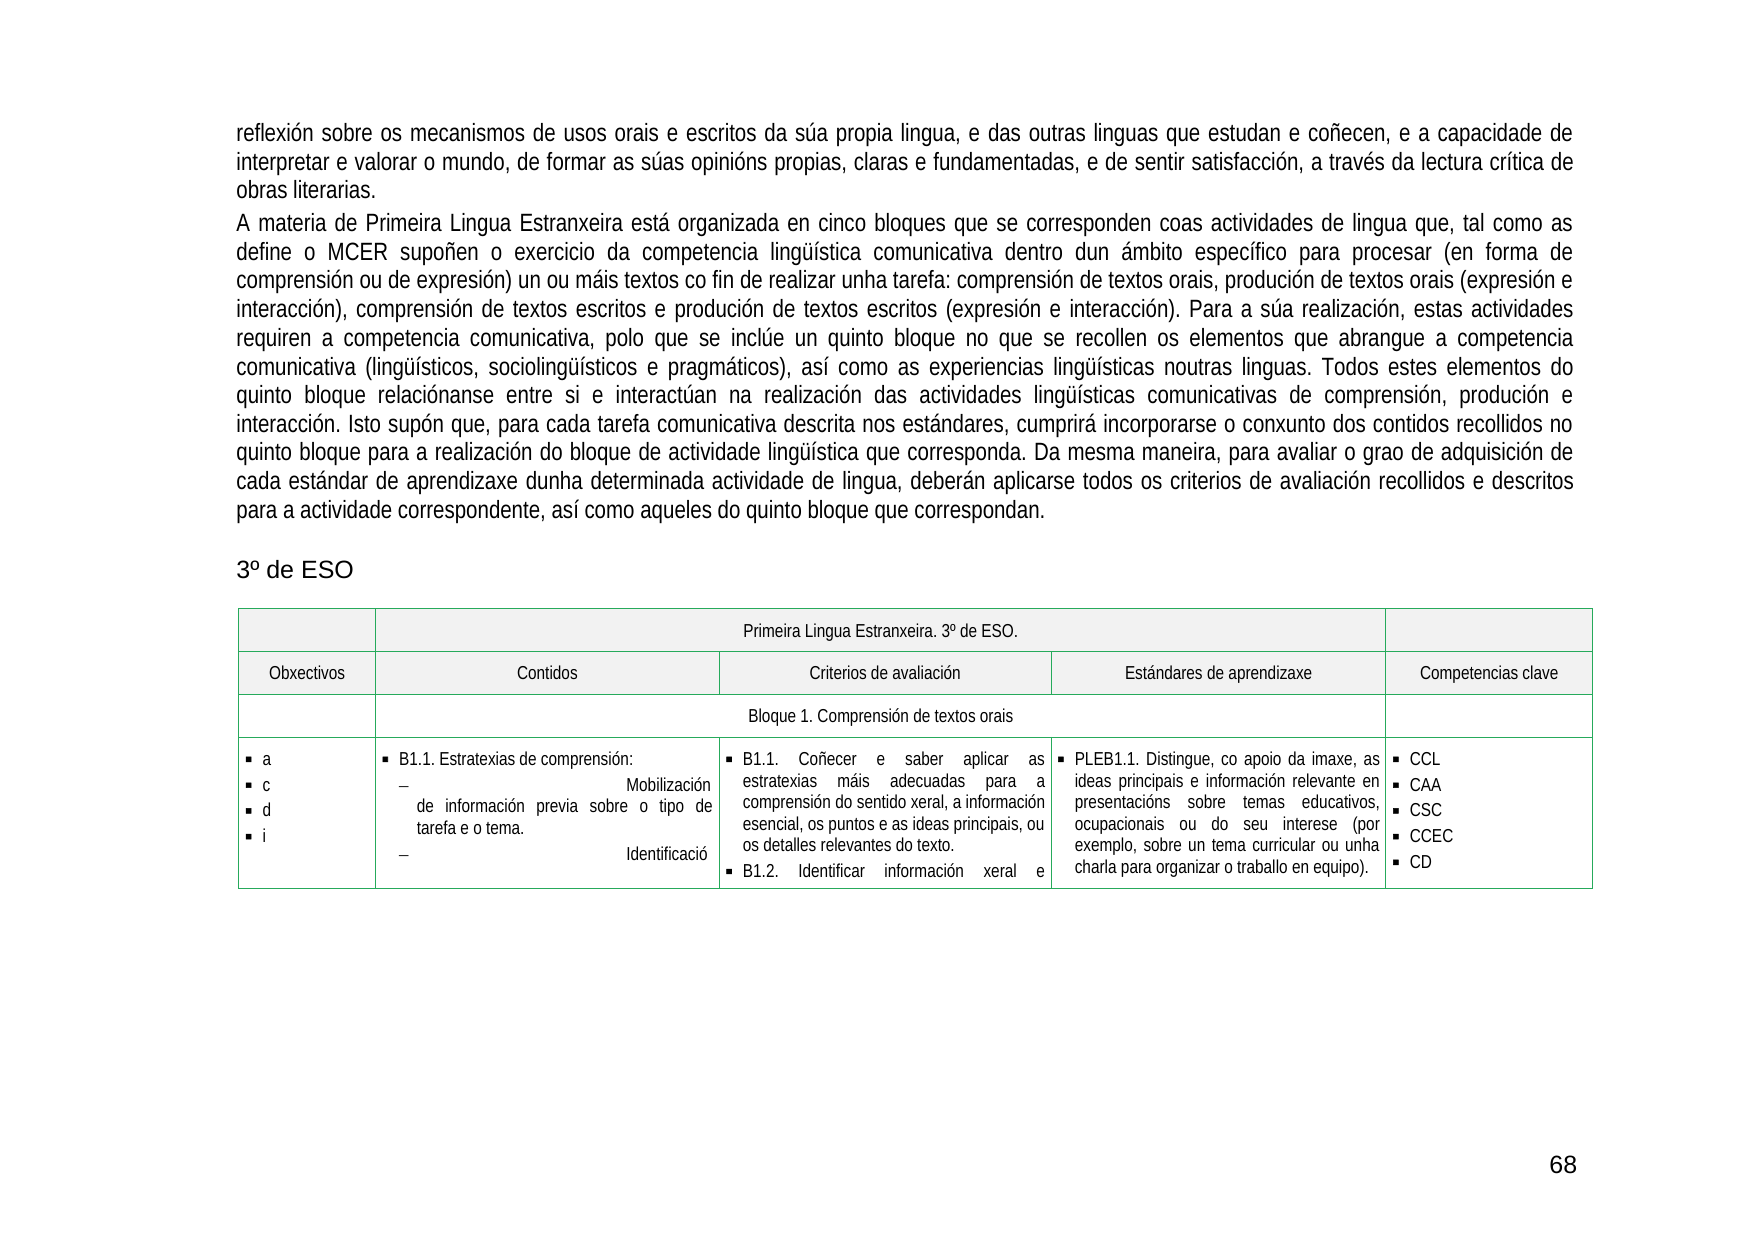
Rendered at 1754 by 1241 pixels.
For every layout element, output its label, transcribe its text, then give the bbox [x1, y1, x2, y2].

text 3º de ESO [236, 554, 1577, 583]
table_cell a c d i [239, 738, 375, 887]
table_header Primeira Lingua Estranxeira. 3º de ESO. [376, 609, 1385, 651]
table_cell B1.1. Coñecer e saber aplicar as estratexias máis adecuadas para a comprensión do sentido xeral, a información esencial, os puntos e as ideas principais, ou os detalles relevantes do texto. B1.2. Identificar información xeral e [720, 738, 1051, 887]
table_header [239, 609, 375, 651]
table_cell Bloque 1. Comprensión de textos orais [376, 695, 1385, 737]
table_cell [1386, 695, 1592, 737]
table_cell [239, 695, 375, 737]
table_cell Criterios de avaliación [720, 652, 1051, 694]
table_cell Contidos [376, 652, 719, 694]
table_cell PLEB1.1. Distingue, co apoio da imaxe, as ideas principais e información relevante en presentacións sobre temas educativos, ocupacionais ou do seu interese (por exemplo, sobre un tema curricular ou unha charla para organizar o traballo en equipo). [1052, 738, 1385, 887]
table_header [1386, 609, 1592, 651]
text A materia de Primeira Lingua Estranxeira está organizada en cinco bloques que se corresponden coas actividades de lingua que, tal como as define o MCER supoñen o exercicio da competencia lingüística comunicativa dentro dun ámbito específico para procesar (en forma de comprensión ou de expresión) un ou máis textos co fin de realizar unha tarefa: comprensión de textos orais, produción de textos orais (expresión e interacción), comprensión de textos escritos e produción de textos escritos (expresión e interacción). Para a súa realización, estas actividades requiren a competencia comunicativa, polo que se inclúe un quinto bloque no que se recollen os elementos que abrangue a competencia comunicativa (lingüísticos, sociolingüísticos e pragmáticos), así como as experiencias lingüísticas noutras linguas. Todos estes elementos do quinto bloque relaciónanse entre si e interactúan na realización das actividades lingüísticas comunicativas de comprensión, produción e interacción. Isto supón que, para cada tarefa comunicativa descrita nos estándares, cumprirá incorporarse o conxunto dos contidos recollidos no quinto bloque para a realización do bloque de actividade lingüística que corresponda. Da mesma maneira, para avaliar o grao de adquisición de cada estándar de aprendizaxe dunha determinada actividade de lingua, deberán aplicarse todos os criterios de avaliación recollidos e descritos para a actividade correspondente, así como aqueles do quinto bloque que correspondan. [236, 208, 1577, 523]
table_cell Obxectivos [239, 652, 375, 694]
table_cell Competencias clave [1386, 652, 1592, 694]
text reflexión sobre os mecanismos de usos orais e escritos da súa propia lingua, e das outras linguas que estudan e coñecen, e a capacidade de interpretar e valorar o mundo, de formar as súas opinións propias, claras e fundamentadas, e de sentir satisfacción, a través da lectura crítica de obras literarias. [236, 118, 1577, 204]
table_cell B1.1. Estratexias de comprensión: Mobilización de información previa sobre o tipo de tarefa e o tema. Identificació [376, 738, 719, 887]
table_cell CCL CAA CSC CCEC CD [1386, 738, 1592, 887]
table_cell Estándares de aprendizaxe [1052, 652, 1385, 694]
